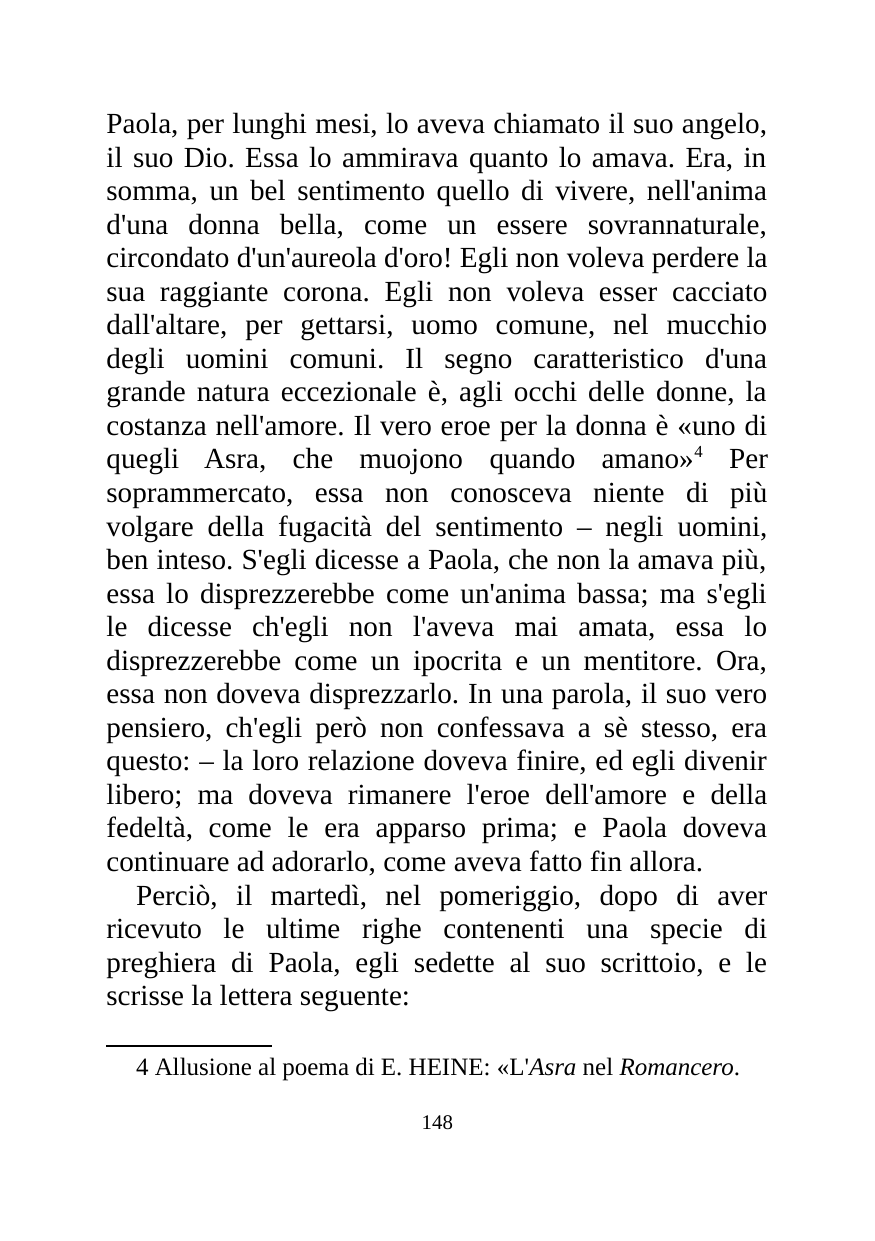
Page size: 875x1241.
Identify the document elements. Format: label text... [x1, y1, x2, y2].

text Perciò, il martedì, nel pomeriggio, dopo di aver ricevuto le ultime righe contenenti una specie di preghiera di Paola, egli sedette al suo scrittoio, e le scrisse la lettera seguente: [106, 878, 768, 1012]
text Allusione al poema di E. HEINE: «L'Asra nel Romancero. [106, 1052, 768, 1080]
text Paola, per lunghi mesi, lo aveva chiamato il suo angelo, il suo Dio. Essa lo ammirava quanto lo amava. Era, in somma, un bel sentimento quello di vivere, nell'anima d'una donna bella, come un essere sovrannaturale, circondato d'un'aureola d'oro! Egli non voleva perdere la sua raggiante corona. Egli non voleva esser cacciato dall'altare, per gettarsi, uomo comune, nel mucchio degli uomini comuni. Il segno caratteristico d'una grande natura eccezionale è, agli occhi delle donne, la costanza nell'amore. Il vero eroe per la donna è «uno di quegli Asra, che muojono quando amano» Per soprammercato, essa non conosceva niente di più volgare della fugacità del sentimento – negli uomini, ben inteso. S'egli dicesse a Paola, che non la amava più, essa lo disprezzerebbe come un'anima bassa; ma s'egli le dicesse ch'egli non l'aveva mai amata, essa lo disprezzerebbe come un ipocrita e un mentitore. Ora, essa non doveva disprezzarlo. In una parola, il suo vero pensiero, ch'egli però non confessava a sè stesso, era questo: – la loro relazione doveva finire, ed egli divenir libero; ma doveva rimanere l'eroe dell'amore e della fedeltà, come le era apparso prima; e Paola doveva continuare ad adorarlo, come aveva fatto fin allora. [106, 106, 768, 878]
